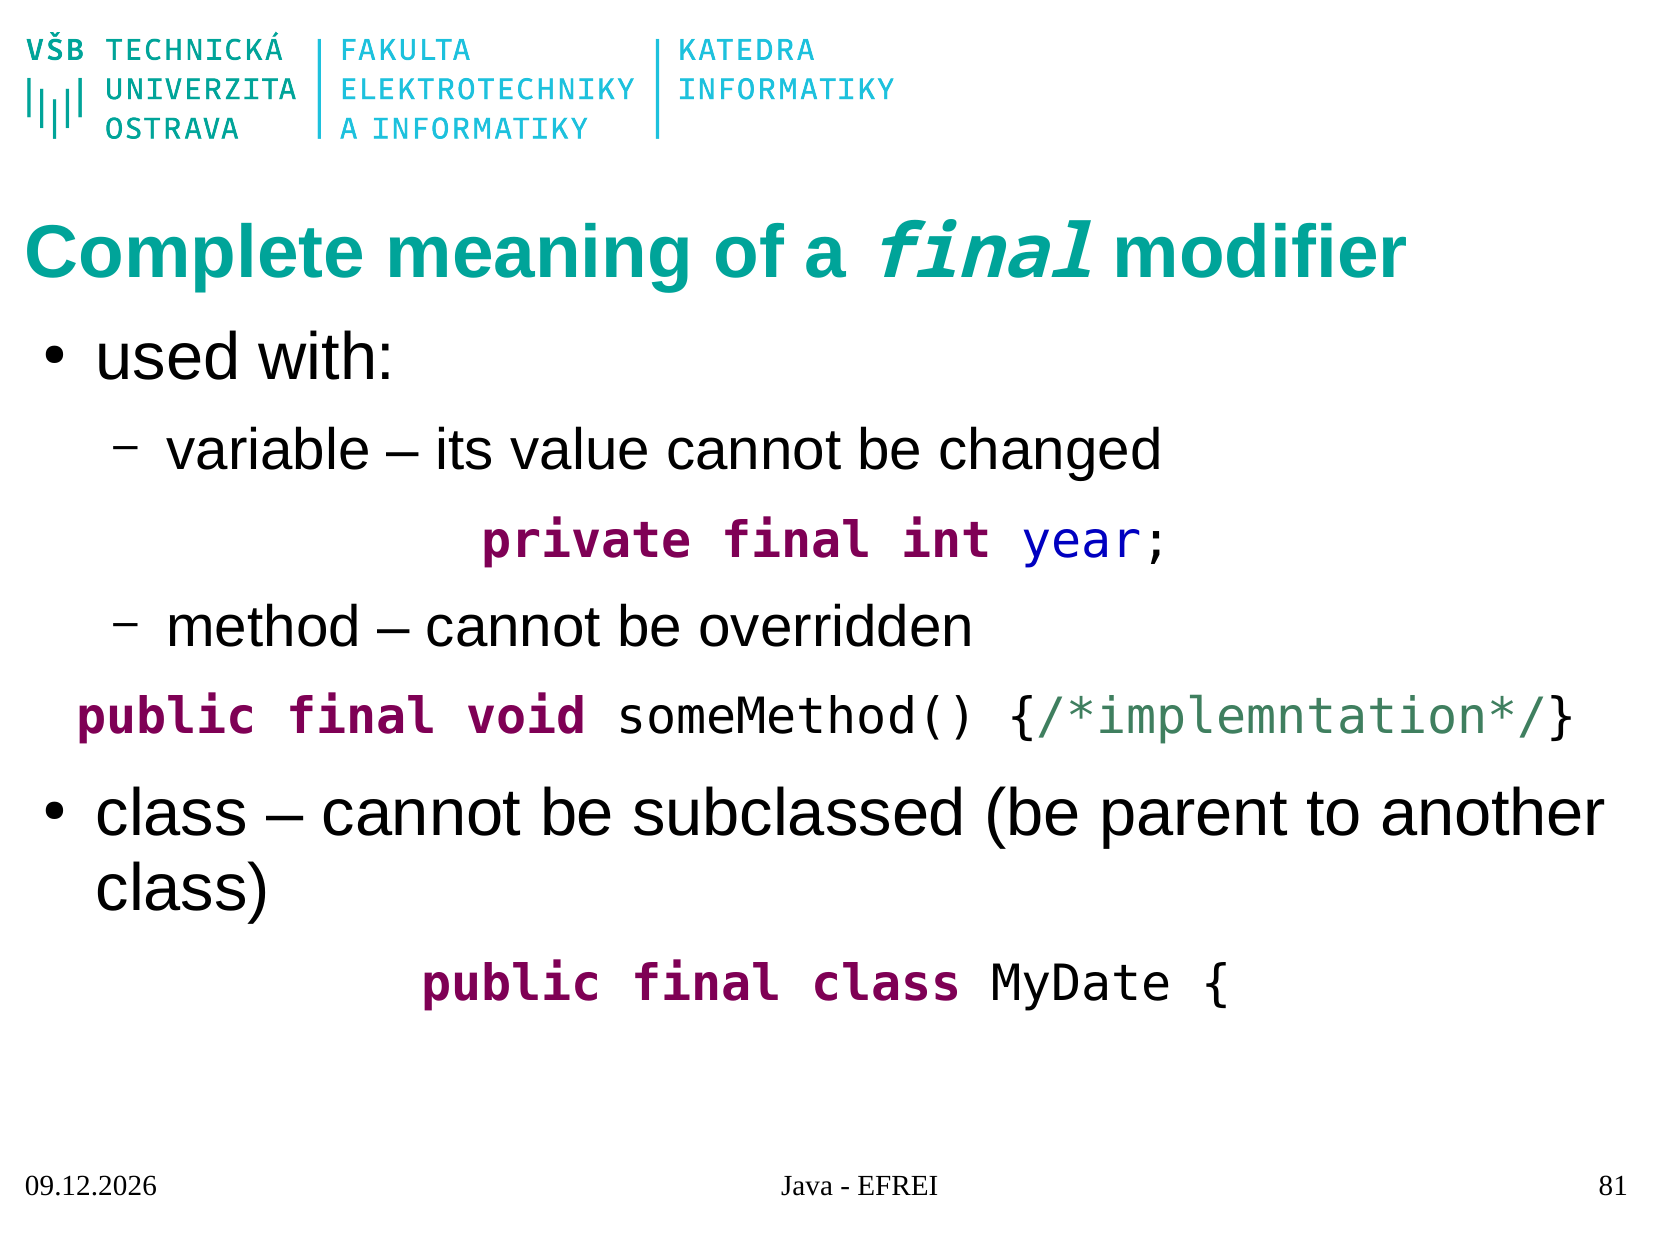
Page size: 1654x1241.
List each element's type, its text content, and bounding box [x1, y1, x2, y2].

list used with: variable – its value cannot be changed private final int year; method – cannot be overridden public final void someMethod() {/*implemntation*/} class – cannot be subclassed (be parent to another class) public final class MyDate { [24, 318, 1629, 1146]
title Complete meaning of a final modifier [24, 169, 1629, 300]
picture [26, 31, 894, 139]
